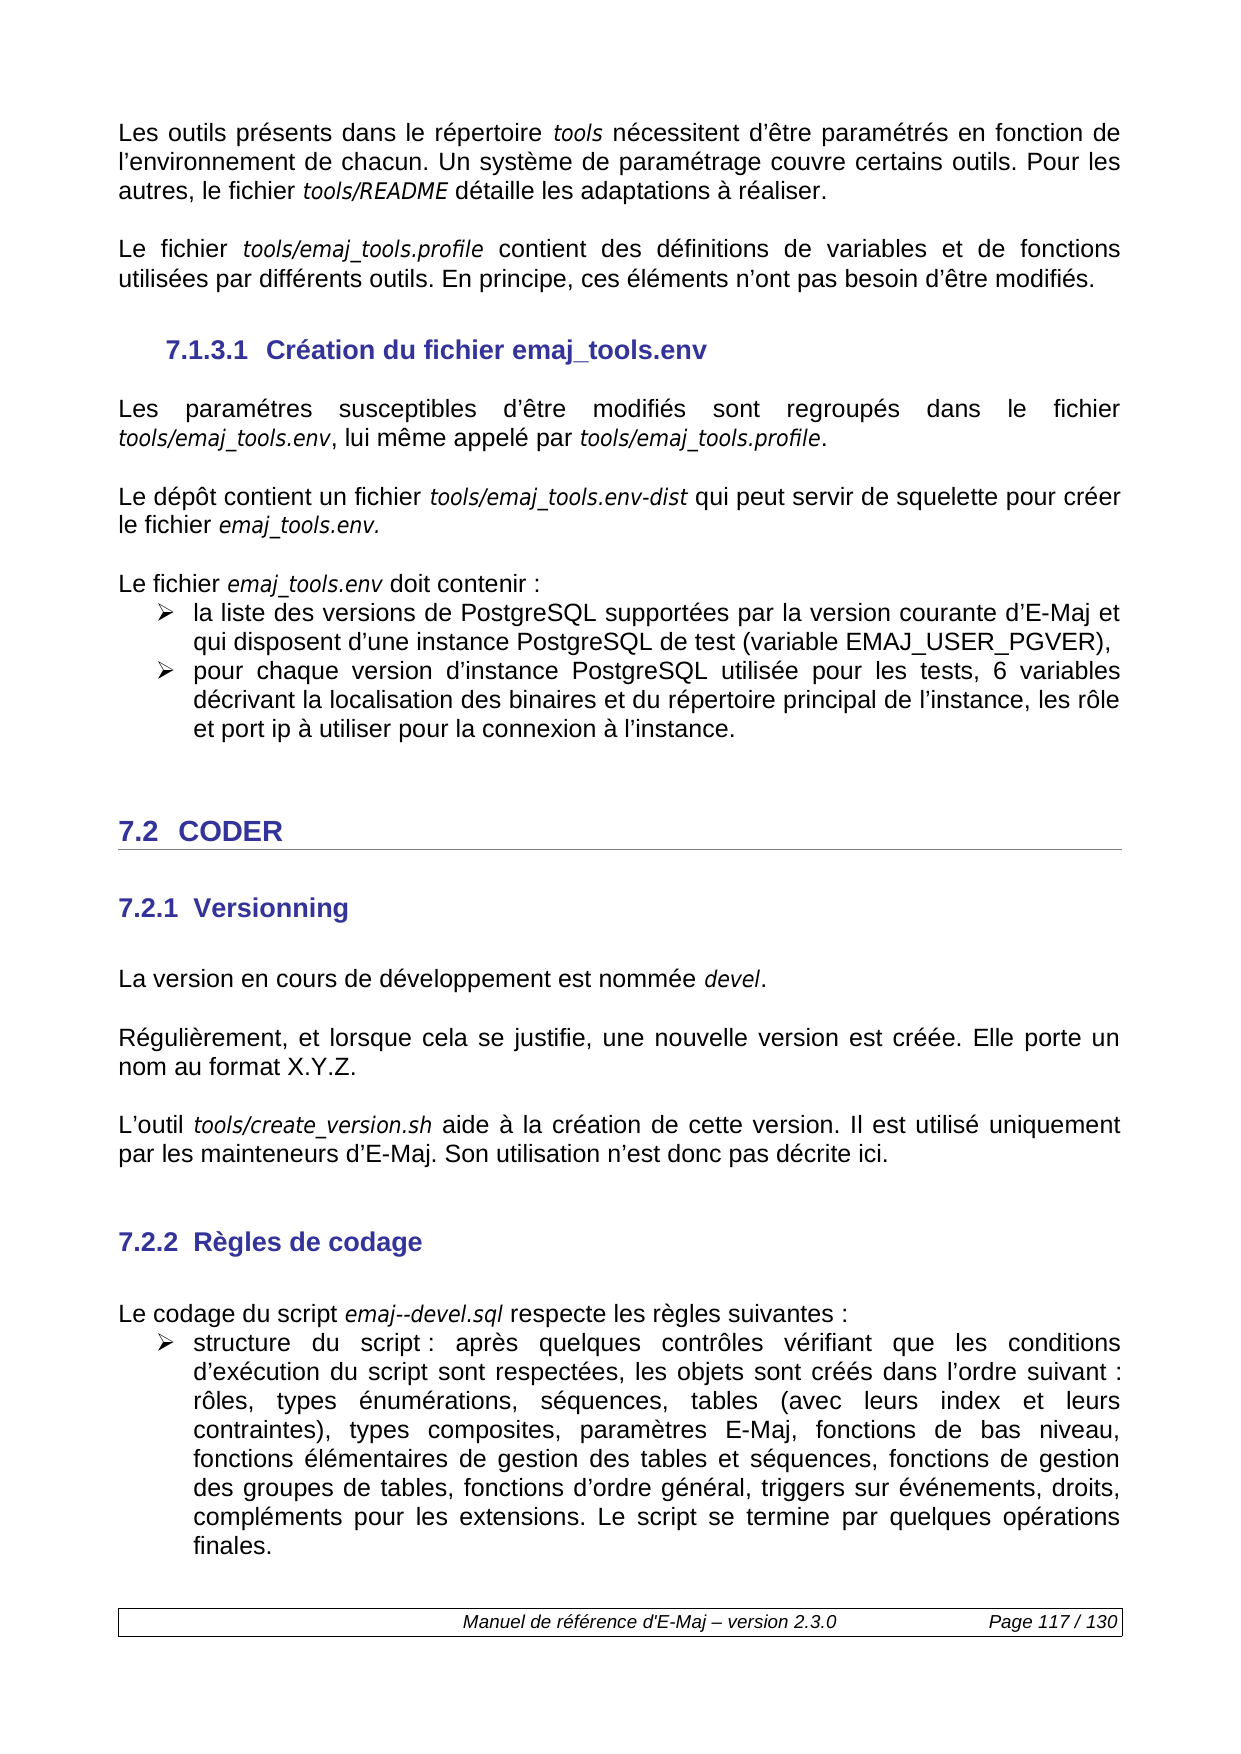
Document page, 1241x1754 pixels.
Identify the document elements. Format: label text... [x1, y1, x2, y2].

text Le dépôt contient un fichier tools/emaj_tools.env-dist qui peut servir de squelette pour créer le fichier emaj_tools.env. [118, 481, 1122, 539]
text La version en cours de développement est nommée devel. [118, 964, 1122, 993]
subtitle Coder [118, 813, 1122, 849]
subtitle Création du fichier emaj_tools.env [165, 334, 1122, 365]
text Les outils présents dans le répertoire tools nécessitent d’être paramétrés en fonction de l’environnement de chacun. Un système de paramétrage couvre certains outils. Pour les autres, le fichier tools/README détaille les adaptations à réaliser. [118, 118, 1122, 205]
list la liste des versions de PostgreSQL supportées par la version courante d’E-Maj et qui disposent d’une instance PostgreSQL de test (variable EMAJ_USER_PGVER), [156, 598, 1122, 656]
list pour chaque version d’instance PostgreSQL utilisée pour les tests, 6 variables décrivant la localisation des binaires et du répertoire principal de l’instance, les rôle et port ip à utiliser pour la connexion à l’instance. [156, 656, 1122, 743]
list structure du script : après quelques contrôles vérifiant que les conditions d’exécution du script sont respectées, les objets sont créés dans l’ordre suivant : rôles, types énumérations, séquences, tables (avec leurs index et leurs contraintes), types composites, paramètres E-Maj, fonctions de bas niveau, fonctions élémentaires de gestion des tables et séquences, fonctions de gestion des groupes de tables, fonctions d’ordre général, triggers sur événements, droits, compléments pour les extensions. Le script se termine par quelques opérations finales. [156, 1328, 1122, 1560]
text Le fichier tools/emaj_tools.profile contient des définitions de variables et de fonctions utilisées par différents outils. En principe, ces éléments n’ont pas besoin d’être modifiés. [118, 234, 1122, 292]
subtitle Règles de codage [118, 1226, 1122, 1257]
text Régulièrement, et lorsque cela se justifie, une nouvelle version est créée. Elle porte un nom au format X.Y.Z. [118, 1022, 1122, 1081]
text Les paramétres susceptibles d’être modifiés sont regroupés dans le fichier tools/emaj_tools.env, lui même appelé par tools/emaj_tools.profile. [118, 394, 1122, 452]
subtitle Versionning [118, 892, 1122, 923]
text Le fichier emaj_tools.env doit contenir : [118, 568, 1122, 598]
text L’outil tools/create_version.sh aide à la création de cette version. Il est utilisé uniquement par les mainteneurs d’E-Maj. Son utilisation n’est donc pas décrite ici. [118, 1110, 1122, 1168]
text Le codage du script emaj--devel.sql respecte les règles suivantes : [118, 1298, 1122, 1328]
